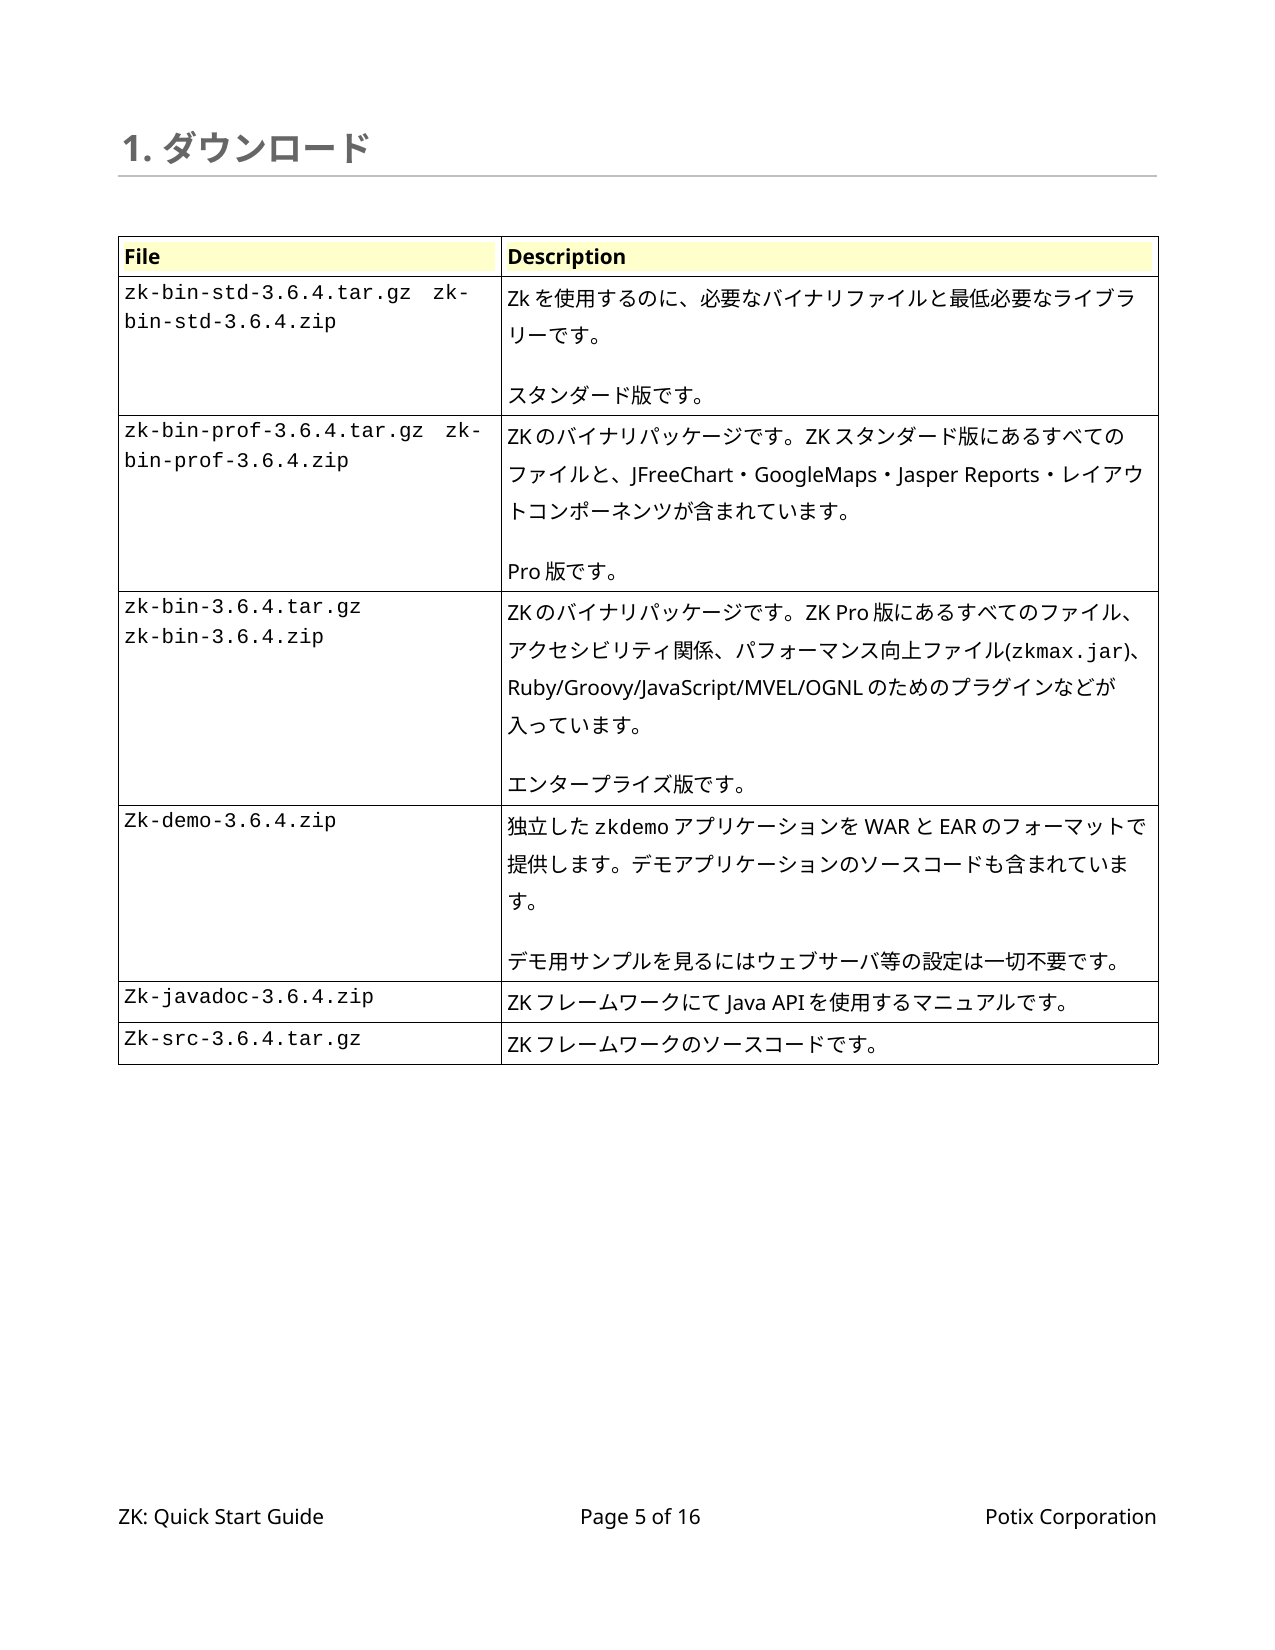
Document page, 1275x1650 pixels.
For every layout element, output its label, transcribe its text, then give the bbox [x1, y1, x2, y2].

table_cell ZKのバイナリパッケージです。ZKスタンダード版にあるすべてのファイルと、JFreeChart・GoogleMaps・Jasper Reports・レイアウトコンポーネンツが含まれています。 Pro版です。 [502, 416, 1158, 591]
table_header File [119, 237, 501, 276]
table_cell zk-bin-std-3.6.4.tar.gz zk-bin-std-3.6.4.zip [119, 277, 501, 415]
table_cell Zk-src-3.6.4.tar.gz [119, 1023, 501, 1064]
table_cell 独立したzkdemoアプリケーションをWARとEARのフォーマットで提供します。デモアプリケーションのソースコードも含まれています。 デモ用サンプルを見るにはウェブサーバ等の設定は一切不要です。 [502, 806, 1158, 981]
subtitle 1. ダウンロード [118, 118, 1157, 175]
table_cell ZKフレームワークにてJava APIを使用するマニュアルです。 [502, 982, 1158, 1022]
table_cell ZKのバイナリパッケージです。ZK Pro版にあるすべてのファイル、アクセシビリティ関係、パフォーマンス向上ファイル(zkmax.jar)、 Ruby/Groovy/JavaScript/MVEL/OGNLのためのプラグインなどが入っています。 エンタープライズ版です。 [502, 592, 1158, 805]
table_cell Zkを使用するのに、必要なバイナリファイルと最低必要なライブラリーです。 スタンダード版です。 [502, 277, 1158, 415]
table_cell zk-bin-3.6.4.tar.gz zk-bin-3.6.4.zip [119, 592, 501, 805]
table_header Description [502, 237, 1158, 276]
table_cell Zk-javadoc-3.6.4.zip [119, 982, 501, 1022]
table_cell zk-bin-prof-3.6.4.tar.gz zk-bin-prof-3.6.4.zip [119, 416, 501, 591]
table_cell ZKフレームワークのソースコードです。 [502, 1023, 1158, 1064]
table_cell Zk-demo-3.6.4.zip [119, 806, 501, 981]
